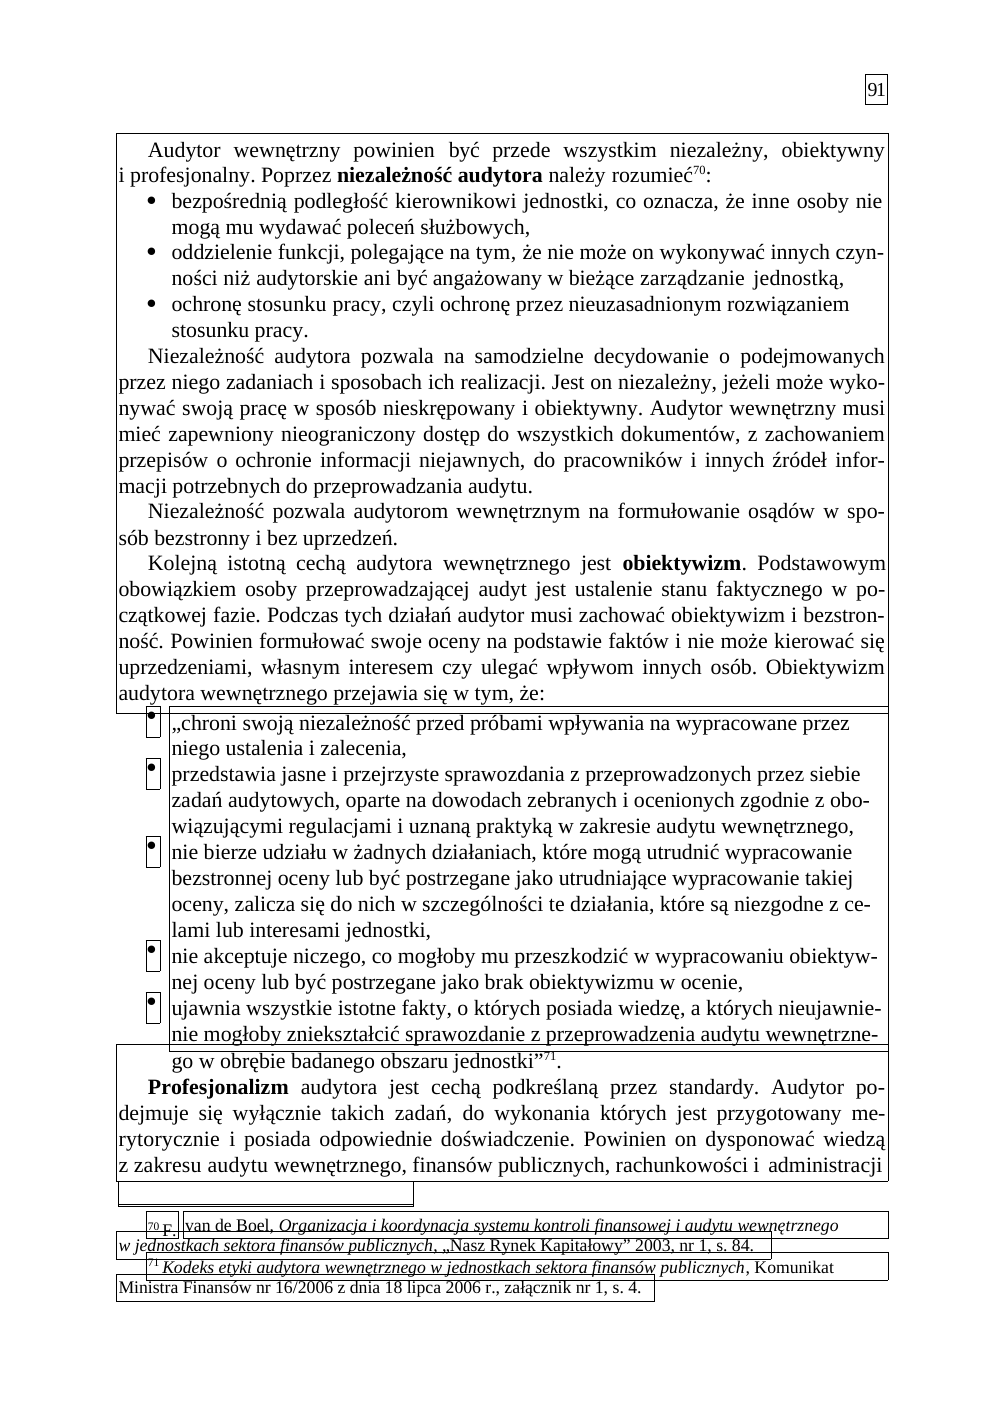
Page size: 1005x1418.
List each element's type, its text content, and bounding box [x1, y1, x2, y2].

text Niezależność audytora pozwala na samodzielne decydowanie o podejmowanych przez niego zadaniach i sposobach ich realizacji. Jest on niezależny, jeżeli może wyko- nywać swoją pracę w sposób nieskrępowany i obiektywny. Audytor wewnętrzny musi mieć zapewniony nieograniczony dostęp do wszystkich dokumentów, z zachowaniem przepisów o ochronie informacji niejawnych, do pracowników i innych źródeł infor- macji potrzebnych do przeprowadzania audytu. [118, 343, 886, 498]
text Niezależność pozwala audytorom wewnętrznym na formułowanie osądów w spo- sób bezstronny i bez uprzedzeń. [118, 498, 886, 550]
text przedstawia jasne i przejrzyste sprawozdania z przeprowadzonych przez siebie zadań audytowych, oparte na dowodach zebranych i ocenionych zgodnie z obo- wiązującymi regulacjami i uznaną praktyką w zakresie audytu wewnętrznego, nie bierze udziału w żadnych działaniach, które mogą utrudnić wypracowanie bezstronnej oceny lub być postrzegane jako utrudniające wypracowanie takiej oceny, zalicza się do nich w szczególności te działania, które są niezgodne z ce- lami lub interesami jednostki, [171, 761, 881, 942]
text stosunku pracy. [171, 317, 888, 342]
text  [148, 708, 159, 728]
list oddzielenie funkcji, polegające na tym, że nie może on wykonywać innych czyn- ności niż audytorskie ani być angażowany w bieżące zarządzanie jednostką, [148, 239, 886, 290]
text  [148, 942, 159, 962]
text go w obrębie badanego obszaru jednostki”71. [171, 1048, 888, 1073]
text 70 F. [148, 1214, 178, 1231]
text mogą mu wydawać poleceń służbowych, [171, 214, 888, 239]
text  [148, 994, 159, 1014]
text „chroni swoją niezależność przed próbami wpływania na wypracowane przez niego ustalenia i zalecenia, [171, 709, 888, 761]
text Ministra Finansów nr 16/2006 z dnia 18 lipca 2006 r., załącznik nr 1, s. 4. [118, 1277, 654, 1297]
text Kolejną istotną cechą audytora wewnętrznego jest obiektywizm. Podstawowym obowiązkiem osoby przeprowadzającej audyt jest ustalenie stanu faktycznego w po- czątkowej fazie. Podczas tych działań audytor musi zachować obiektywizm i bezstron- ność. Powinien formułować swoje oceny na podstawie faktów i nie może kierować się uprzedzeniami, własnym interesem czy ulegać wpływom innych osób. Obiektywizm audytora wewnętrznego przejawia się w tym, że: [118, 550, 886, 705]
text w jednostkach sektora finansów publicznych, „Nasz Rynek Kapitałowy” 2003, nr 1, s. 84. [118, 1235, 771, 1256]
text  [148, 760, 159, 780]
text Profesjonalizm audytora jest cechą podkreślaną przez standardy. Audytor po- dejmuje się wyłącznie takich zadań, do wykonania których jest przygotowany me- rytorycznie i posiada odpowiednie doświadczenie. Powinien on dysponować wiedzą z zakresu audytu wewnętrznego, finansów publicznych, rachunkowości i administracji [118, 1074, 886, 1177]
text  [148, 838, 159, 858]
text 71 Kodeks etyki audytora wewnętrznego w jednostkach sektora finansów publicznych, Komunikat [148, 1256, 888, 1277]
text 91 [867, 78, 887, 101]
list bezpośrednią podległość kierownikowi jednostki, co oznacza, że inne osoby nie [148, 188, 888, 213]
text Audytor wewnętrzny powinien być przede wszystkim niezależny, obiektywny i profesjonalny. Poprzez niezależność audytora należy rozumieć70: [118, 137, 886, 188]
text ujawnia wszystkie istotne fakty, o których posiada wiedzę, a których nieujawnie- nie mogłoby zniekształcić sprawozdanie z przeprowadzenia audytu wewnętrzne- [171, 995, 888, 1044]
text van de Boel, Organizacja i koordynacja systemu kontroli finansowej i audytu wewnętrznego [185, 1214, 888, 1235]
list ochronę stosunku pracy, czyli ochronę przez nieuzasadnionym rozwiązaniem [148, 291, 888, 316]
text nie akceptuje niczego, co mogłoby mu przeszkodzić w wypracowaniu obiektyw- nej oceny lub być postrzegane jako brak obiektywizmu w ocenie, [171, 943, 888, 994]
